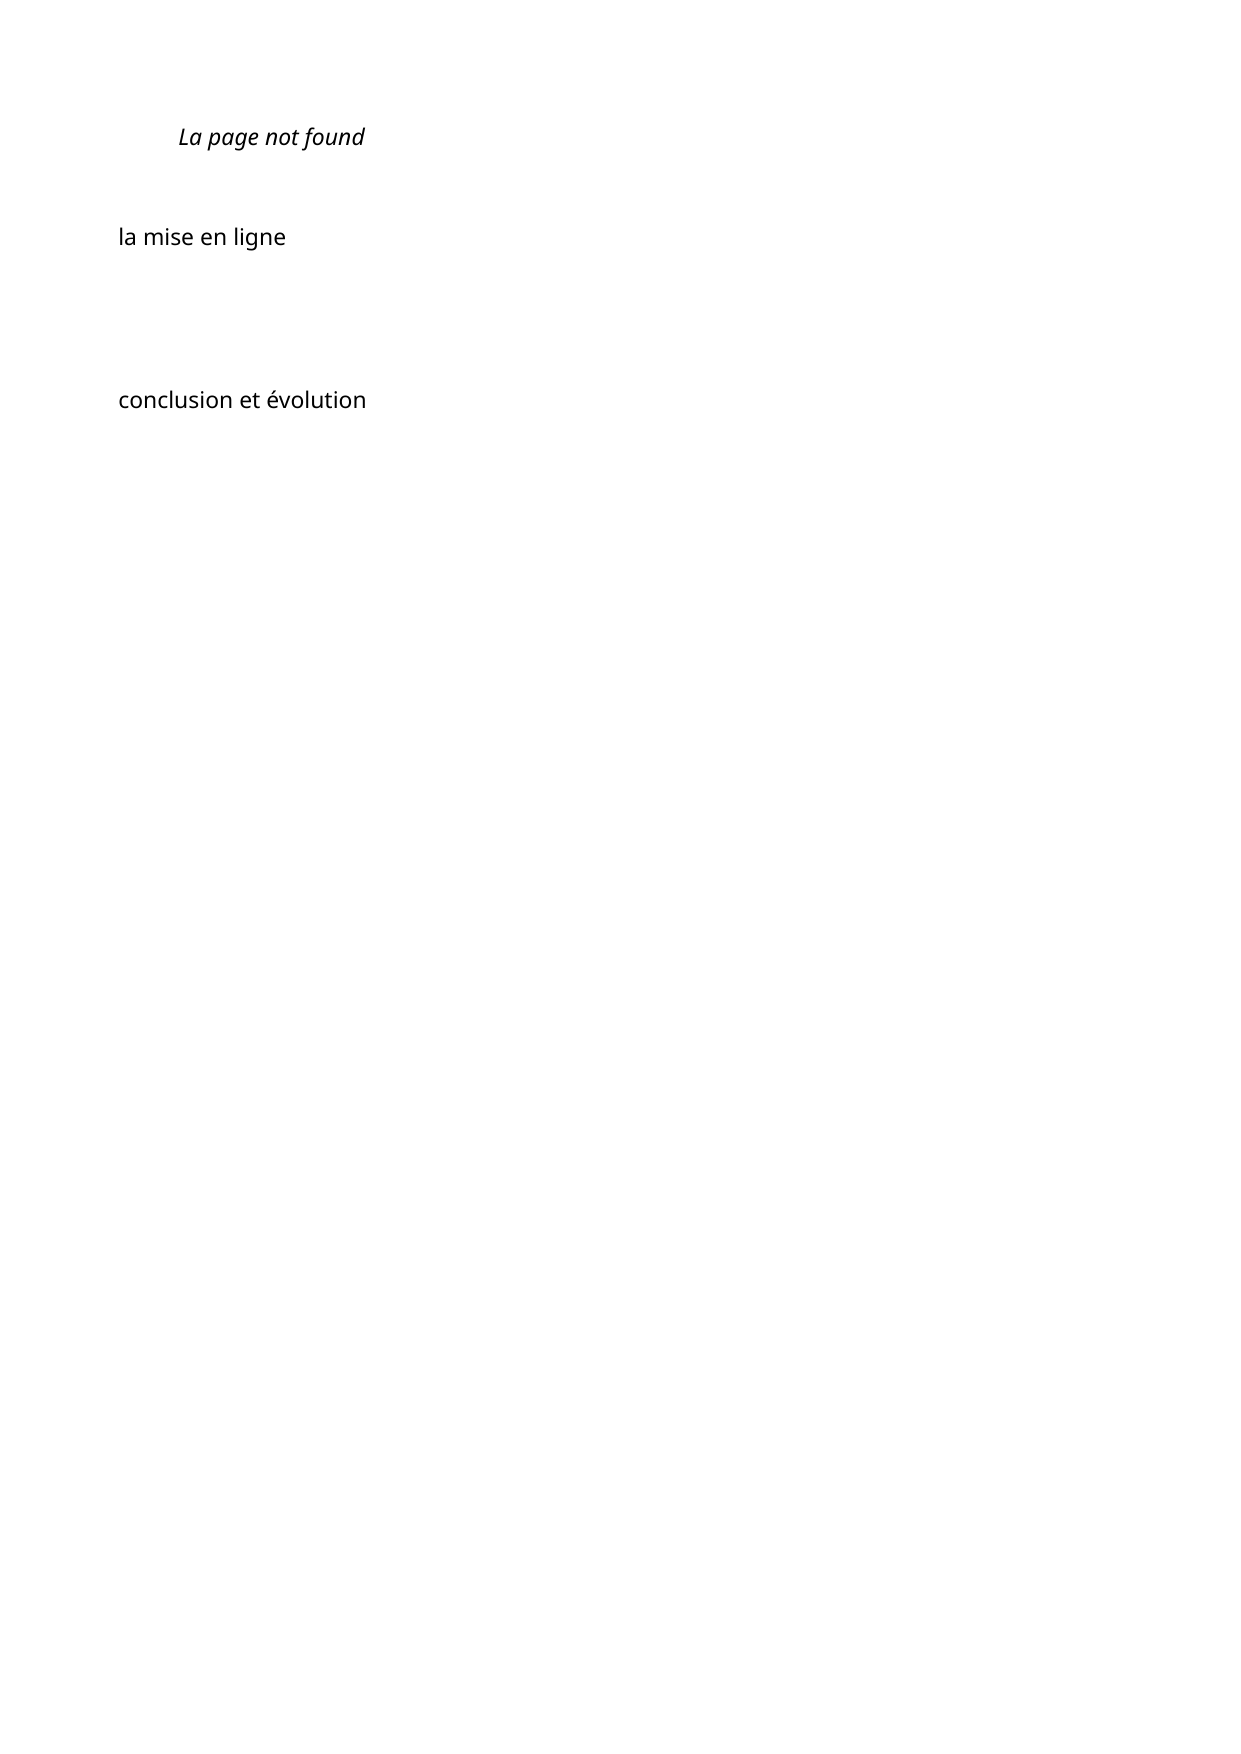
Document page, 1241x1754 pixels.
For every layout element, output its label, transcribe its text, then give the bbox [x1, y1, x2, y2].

subtitle la mise en ligne [118, 221, 1122, 252]
subtitle conclusion et évolution [118, 383, 1122, 415]
subtitle La page not found [118, 118, 1122, 152]
